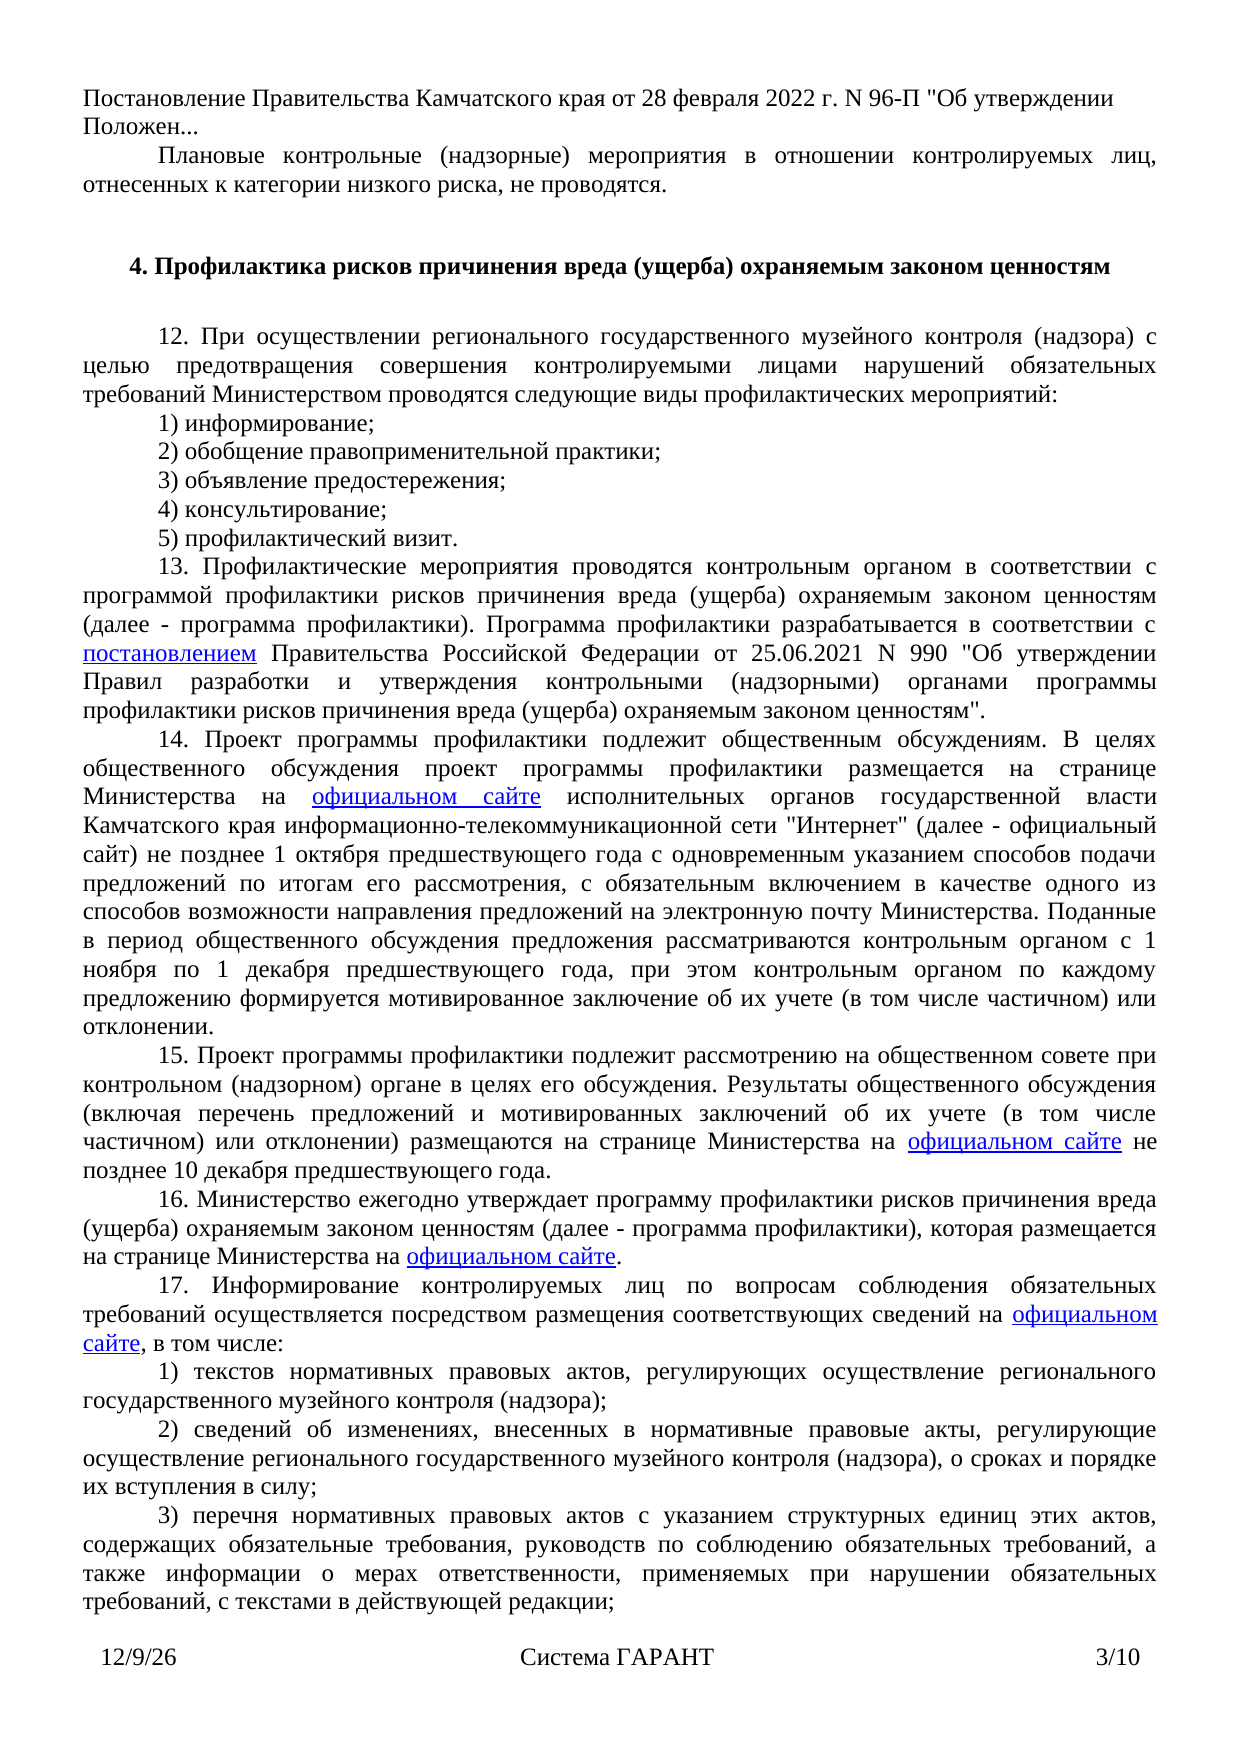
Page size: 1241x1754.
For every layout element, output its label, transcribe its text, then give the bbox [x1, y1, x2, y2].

text 2) обобщение правоприменительной практики; [83, 436, 1157, 465]
text 1) информирование; [83, 408, 1157, 436]
text 13. Профилактические мероприятия проводятся контрольным органом в соответствии с программой профилактики рисков причинения вреда (ущерба) охраняемым законом ценностям (далее - программа профилактики). Программа профилактики разрабатывается в соответствии с постановлением Правительства Российской Федерации от 25.06.2021 N 990 "Об утверждении Правил разработки и утверждения контрольными (надзорными) органами программы профилактики рисков причинения вреда (ущерба) охраняемым законом ценностям". [83, 551, 1157, 724]
text 5) профилактический визит. [83, 523, 1157, 551]
text Плановые контрольные (надзорные) мероприятия в отношении контролируемых лиц, отнесенных к категории низкого риска, не проводятся. [83, 140, 1157, 198]
text 17. Информирование контролируемых лиц по вопросам соблюдения обязательных требований осуществляется посредством размещения соответствующих сведений на официальном сайте, в том числе: [83, 1270, 1157, 1356]
text 16. Министерство ежегодно утверждает программу профилактики рисков причинения вреда (ущерба) охраняемым законом ценностям (далее - программа профилактики), которая размещается на странице Министерства на официальном сайте. [83, 1184, 1157, 1270]
text 3) перечня нормативных правовых актов с указанием структурных единиц этих актов, содержащих обязательные требования, руководств по соблюдению обязательных требований, а также информации о мерах ответственности, применяемых при нарушении обязательных требований, с текстами в действующей редакции; [83, 1500, 1157, 1615]
text 14. Проект программы профилактики подлежит общественным обсуждениям. В целях общественного обсуждения проект программы профилактики размещается на странице Министерства на официальном сайте исполнительных органов государственной власти Камчатского края информационно-телекоммуникационной сети "Интернет" (далее - официальный сайт) не позднее 1 октября предшествующего года с одновременным указанием способов подачи предложений по итогам его рассмотрения, с обязательным включением в качестве одного из способов возможности направления предложений на электронную почту Министерства. Поданные в период общественного обсуждения предложения рассматриваются контрольным органом с 1 ноября по 1 декабря предшествующего года, при этом контрольным органом по каждому предложению формируется мотивированное заключение об их учете (в том числе частичном) или отклонении. [83, 724, 1157, 1040]
subtitle 4. Профилактика рисков причинения вреда (ущерба) охраняемым законом ценностям [83, 251, 1157, 280]
text 4) консультирование; [83, 494, 1157, 523]
text 12. При осуществлении регионального государственного музейного контроля (надзора) с целью предотвращения совершения контролируемыми лицами нарушений обязательных требований Министерством проводятся следующие виды профилактических мероприятий: [83, 321, 1157, 408]
text 1) текстов нормативных правовых актов, регулирующих осуществление регионального государственного музейного контроля (надзора); [83, 1356, 1157, 1414]
text 15. Проект программы профилактики подлежит рассмотрению на общественном совете при контрольном (надзорном) органе в целях его обсуждения. Результаты общественного обсуждения (включая перечень предложений и мотивированных заключений об их учете (в том числе частичном) или отклонении) размещаются на странице Министерства на официальном сайте не позднее 10 декабря предшествующего года. [83, 1040, 1157, 1184]
text 2) сведений об изменениях, внесенных в нормативные правовые акты, регулирующие осуществление регионального государственного музейного контроля (надзора), о сроках и порядке их вступления в силу; [83, 1414, 1157, 1500]
text 3) объявление предостережения; [83, 465, 1157, 494]
